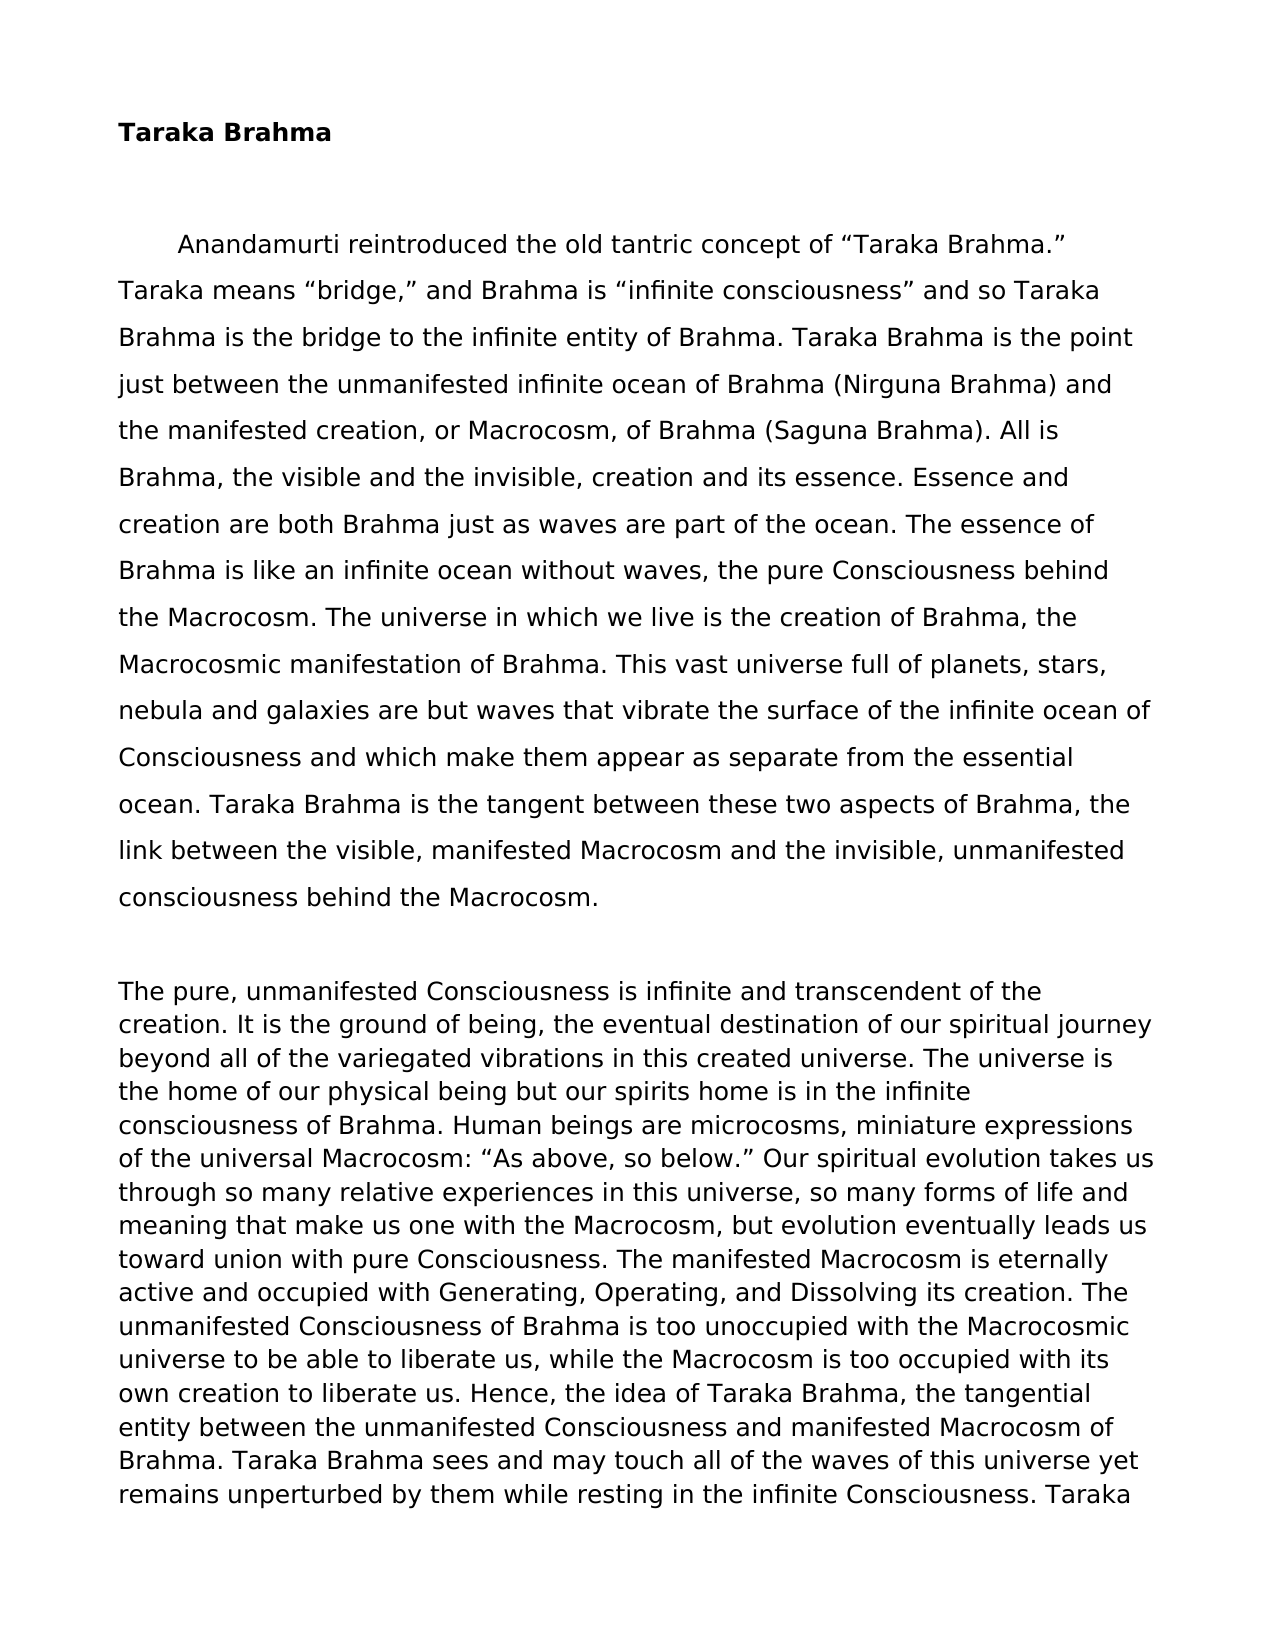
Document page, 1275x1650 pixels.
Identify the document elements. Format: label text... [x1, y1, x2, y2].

text The pure, unmanifested Consciousness is infinite and transcendent of the creation. It is the ground of being, the eventual destination of our spiritual journey beyond all of the variegated vibrations in this created universe. The universe is the home of our physical being but our spirits home is in the infinite consciousness of Brahma. Human beings are microcosms, miniature expressions of the universal Macrocosm: “As above, so below.” Our spiritual evolution takes us through so many relative experiences in this universe, so many forms of life and meaning that make us one with the Macrocosm, but evolution eventually leads us toward union with pure Consciousness. The manifested Macrocosm is eternally active and occupied with Generating, Operating, and Dissolving its creation. The unmanifested Consciousness of Brahma is too unoccupied with the Macrocosmic universe to be able to liberate us, while the Macrocosm is too occupied with its own creation to liberate us. Hence, the idea of Taraka Brahma, the tangential entity between the unmanifested Consciousness and manifested Macrocosm of Brahma. Taraka Brahma sees and may touch all of the waves of this universe yet remains unperturbed by them while resting in the infinite Consciousness. Taraka [118, 977, 1157, 1509]
text Taraka Brahma [118, 118, 1157, 147]
text Anandamurti reintroduced the old tantric concept of “Taraka Brahma.” Taraka means “bridge,” and Brahma is “infinite consciousness” and so Taraka Brahma is the bridge to the infinite entity of Brahma. Taraka Brahma is the point just between the unmanifested infinite ocean of Brahma (Nirguna Brahma) and the manifested creation, or Macrocosm, of Brahma (Saguna Brahma). All is Brahma, the visible and the invisible, creation and its essence. Essence and creation are both Brahma just as waves are part of the ocean. The essence of Brahma is like an infinite ocean without waves, the pure Consciousness behind the Macrocosm. The universe in which we live is the creation of Brahma, the Macrocosmic manifestation of Brahma. This vast universe full of planets, stars, nebula and galaxies are but waves that vibrate the surface of the infinite ocean of Consciousness and which make them appear as separate from the essential ocean. Taraka Brahma is the tangent between these two aspects of Brahma, the link between the visible, manifested Macrocosm and the invisible, unmanifested consciousness behind the Macrocosm. [118, 230, 1157, 912]
